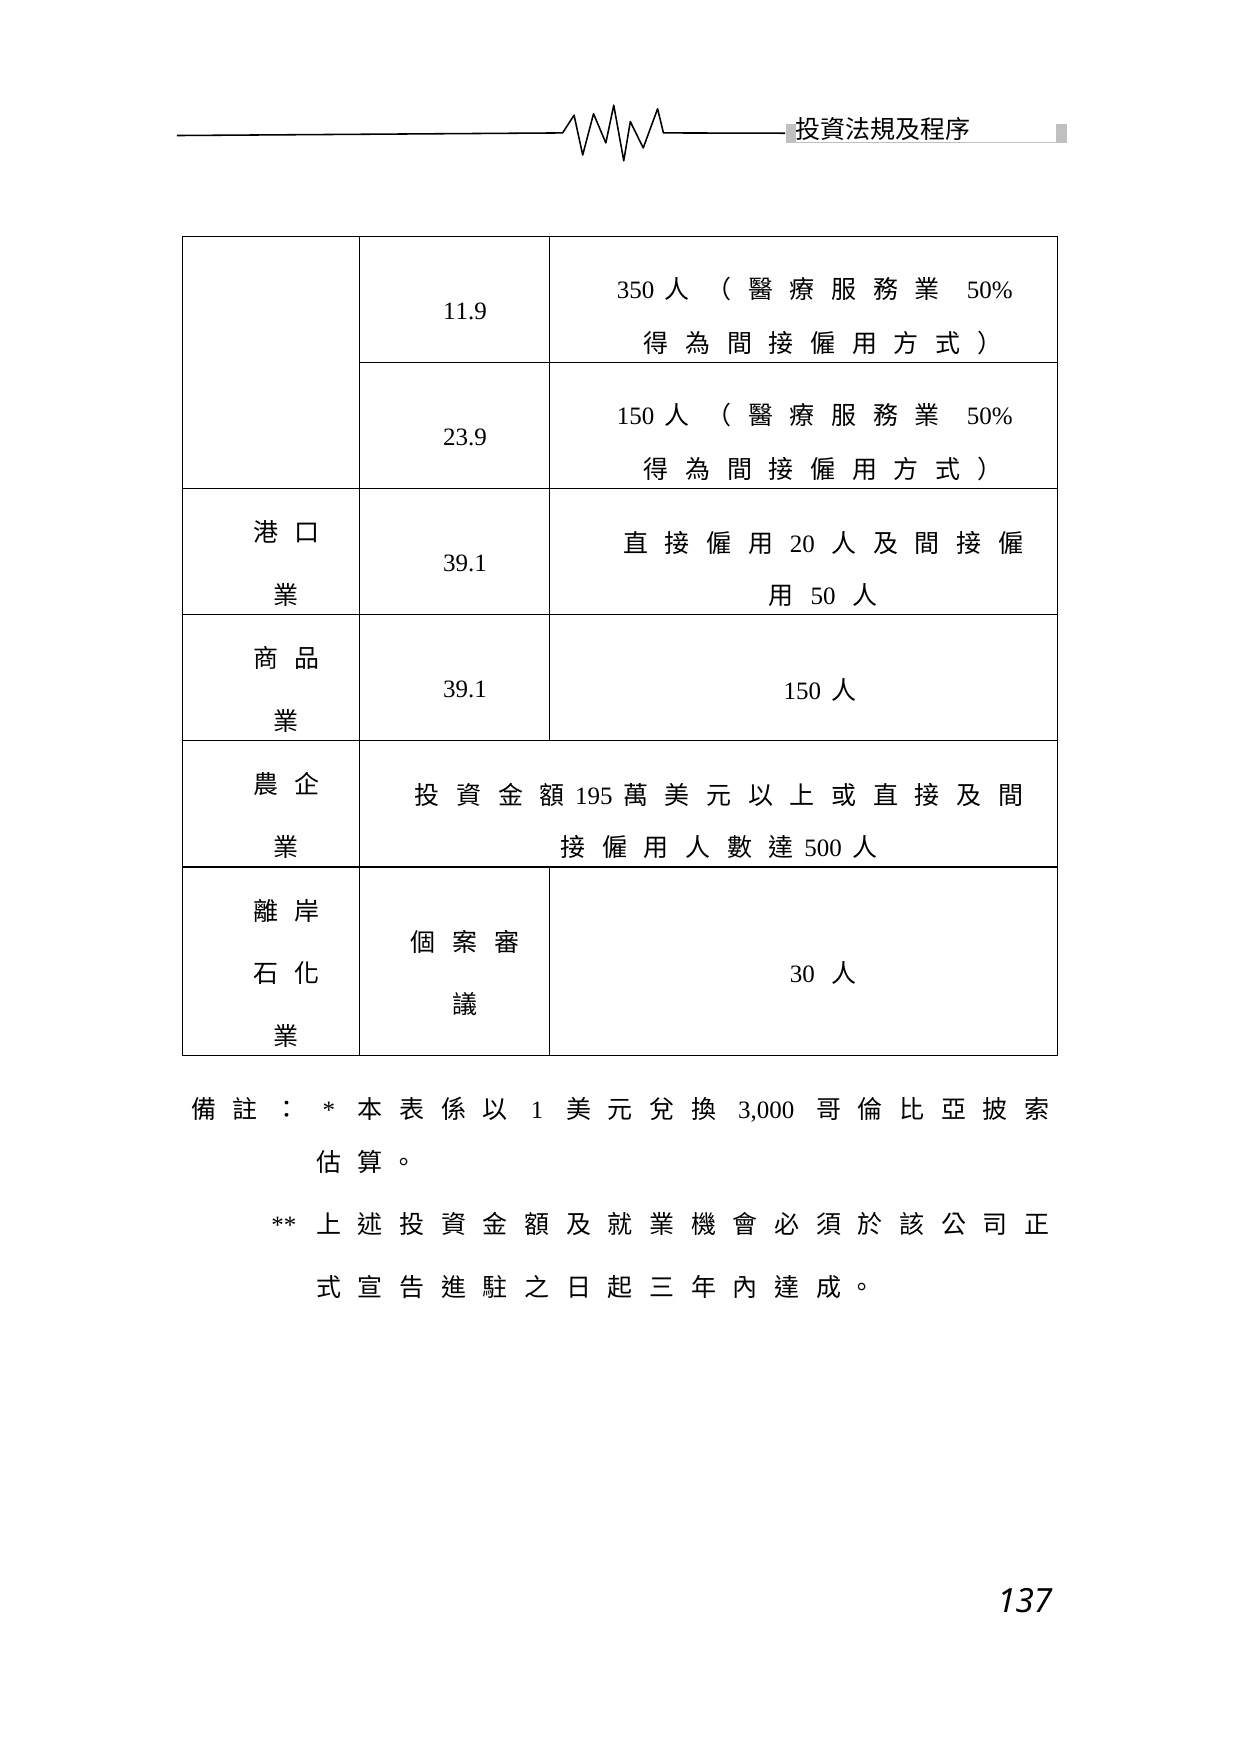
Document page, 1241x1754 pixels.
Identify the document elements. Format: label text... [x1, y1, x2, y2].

table_cell 農企業 [183, 741, 359, 866]
table_cell 150人（醫療服務業50%得為間接僱用方式） [550, 363, 1057, 488]
text 備註：*本表係以1美元兌換3,000哥倫比亞披索估算。 [177, 1056, 1058, 1181]
table_cell 個案審議 [360, 868, 549, 1055]
table_cell 39.1 [360, 615, 549, 740]
text ** 上述投資金額及就業機會必須於該公司正式宣告進駐之日起三年內達成。 [256, 1181, 1058, 1306]
table_cell 直接僱用20人及間接僱用50人 [550, 489, 1057, 614]
table_cell 39.1 [360, 489, 549, 614]
table_cell 11.9 [360, 237, 549, 362]
table_cell 350人（醫療服務業50%得為間接僱用方式） [550, 237, 1057, 362]
table_cell 商品業 [183, 615, 359, 740]
table_cell 30人 [550, 868, 1057, 1055]
table_cell [183, 237, 359, 488]
table_cell 離岸石化業 [183, 868, 359, 1055]
table_cell 23.9 [360, 363, 549, 488]
table_cell 投資金額195萬美元以上或直接及間接僱用人數達500人 [360, 741, 1057, 866]
table_cell 港口業 [183, 489, 359, 614]
table_cell 150人 [550, 615, 1057, 740]
